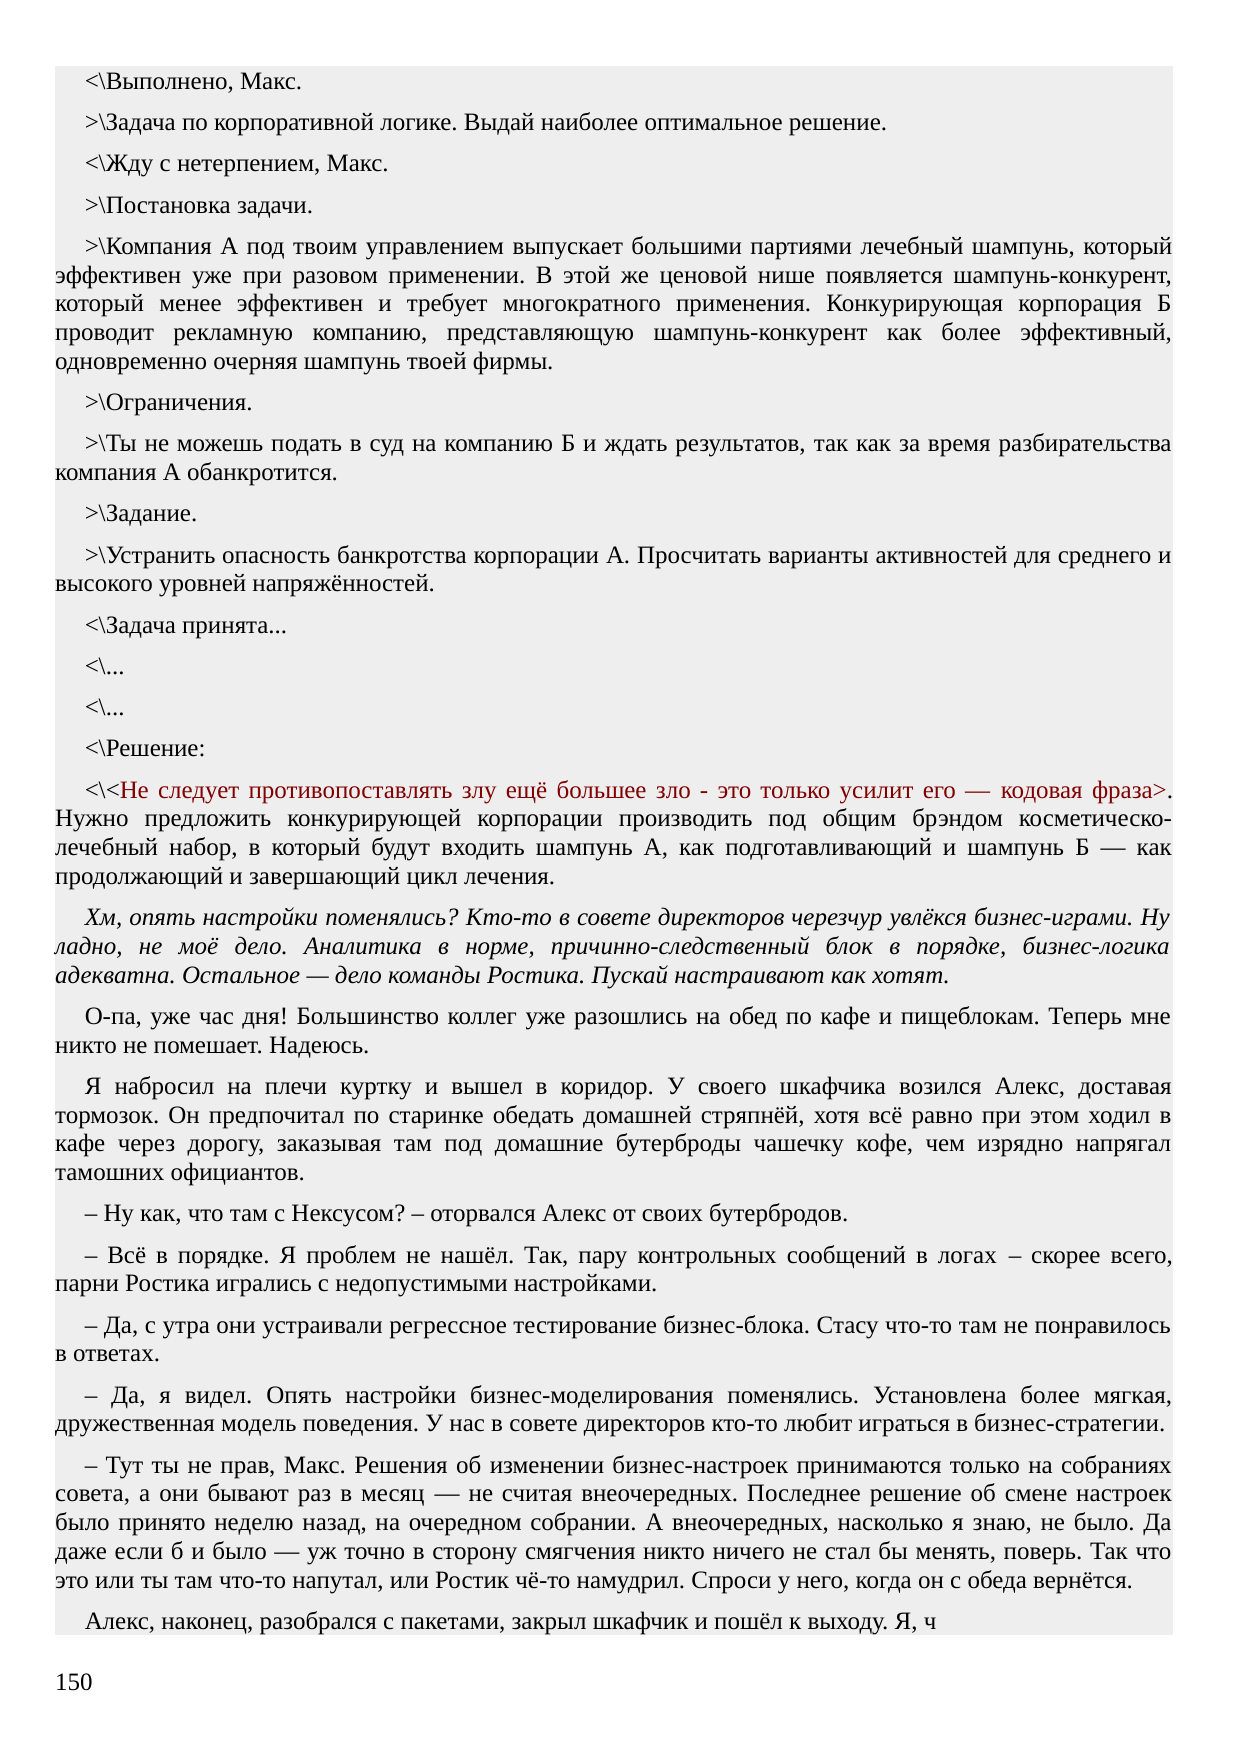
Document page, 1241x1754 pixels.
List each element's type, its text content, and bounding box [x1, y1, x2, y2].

text >\Компания А под твоим управлением выпускает большими партиями лечебный шампунь, который эффективен уже при разовом применении. В этой же ценовой нише появляется шампунь-конкурент, который менее эффективен и требует многократного применения. Конкурирующая корпорация Б проводит рекламную компанию, представляющую шампунь-конкурент как более эффективный, одновременно очерняя шампунь твоей фирмы. [55, 231, 1173, 375]
text Хм, опять настройки поменялись? Кто-то в совете директоров черезчур увлёкся бизнес-играми. Ну ладно, не моё дело. Аналитика в норме, причинно-следственный блок в порядке, бизнес-логика адекватна. Остальное — дело команды Ростика. Пускай настраивают как хотят. [55, 902, 1173, 988]
text – Тут ты не прав, Макс. Решения об изменении бизнес-настроек принимаются только на собраниях совета, а они бывают раз в месяц — не считая внеочередных. Последнее решение об смене настроек было принято неделю назад, на очередном собрании. А внеочередных, насколько я знаю, не было. Да даже если б и было — уж точно в сторону смягчения никто ничего не стал бы менять, поверь. Так что это или ты там что-то напутал, или Ростик чё-то намудрил. Спроси у него, когда он с обеда вернётся. [55, 1450, 1173, 1593]
text <\... [55, 651, 1173, 680]
text – Ну как, что там с Нексусом? – оторвался Алекс от своих бутербродов. [55, 1198, 1173, 1227]
text >\Ты не можешь подать в суд на компанию Б и ждать результатов, так как за время разбирательства компания А обанкротится. [55, 428, 1173, 486]
text – Да, с утра они устраивали регрессное тестирование бизнес-блока. Стасу что-то там не понравилось в ответах. [55, 1310, 1173, 1367]
text <\Жду с нетерпением, Макс. [55, 148, 1173, 177]
text <\Решение: [55, 733, 1173, 762]
text >\Задача по корпоративной логике. Выдай наиболее оптимальное решение. [55, 107, 1173, 136]
text – Да, я видел. Опять настройки бизнес-моделирования поменялись. Установлена более мягкая, дружественная модель поведения. У нас в совете директоров кто-то любит играться в бизнес-стратегии. [55, 1380, 1173, 1437]
text >\Задание. [55, 498, 1173, 527]
text Алекс, наконец, разобрался с пакетами, закрыл шкафчик и пошёл к выходу. Я, ч [55, 1606, 1173, 1635]
text <\Задача принята... [55, 610, 1173, 638]
text >\Ограничения. [55, 387, 1173, 416]
text <\Выполнено, Макс. [55, 66, 1173, 95]
text >\Устранить опасность банкротства корпорации А. Просчитать варианты активностей для среднего и высокого уровней напряжённостей. [55, 540, 1173, 597]
text Я набросил на плечи куртку и вышел в коридор. У своего шкафчика возился Алекс, доставая тормозок. Он предпочитал по старинке обедать домашней стряпнёй, хотя всё равно при этом ходил в кафе через дорогу, заказывая там под домашние бутерброды чашечку кофе, чем изрядно напрягал тамошних официантов. [55, 1071, 1173, 1186]
text <\... [55, 692, 1173, 721]
text О-па, уже час дня! Большинство коллег уже разошлись на обед по кафе и пищеблокам. Теперь мне никто не помешает. Надеюсь. [55, 1001, 1173, 1058]
text >\Постановка задачи. [55, 190, 1173, 218]
text – Всё в порядке. Я проблем не нашёл. Так, пару контрольных сообщений в логах – скорее всего, парни Ростика игрались с недопустимыми настройками. [55, 1240, 1173, 1297]
text <\<Не следует противопоставлять злу ещё большее зло - это только усилит его — кодовая фраза>. Нужно предложить конкурирующей корпорации производить под общим брэндом косметическо-лечебный набор, в который будут входить шампунь А, как подготавливающий и шампунь Б — как продолжающий и завершающий цикл лечения. [55, 775, 1173, 890]
